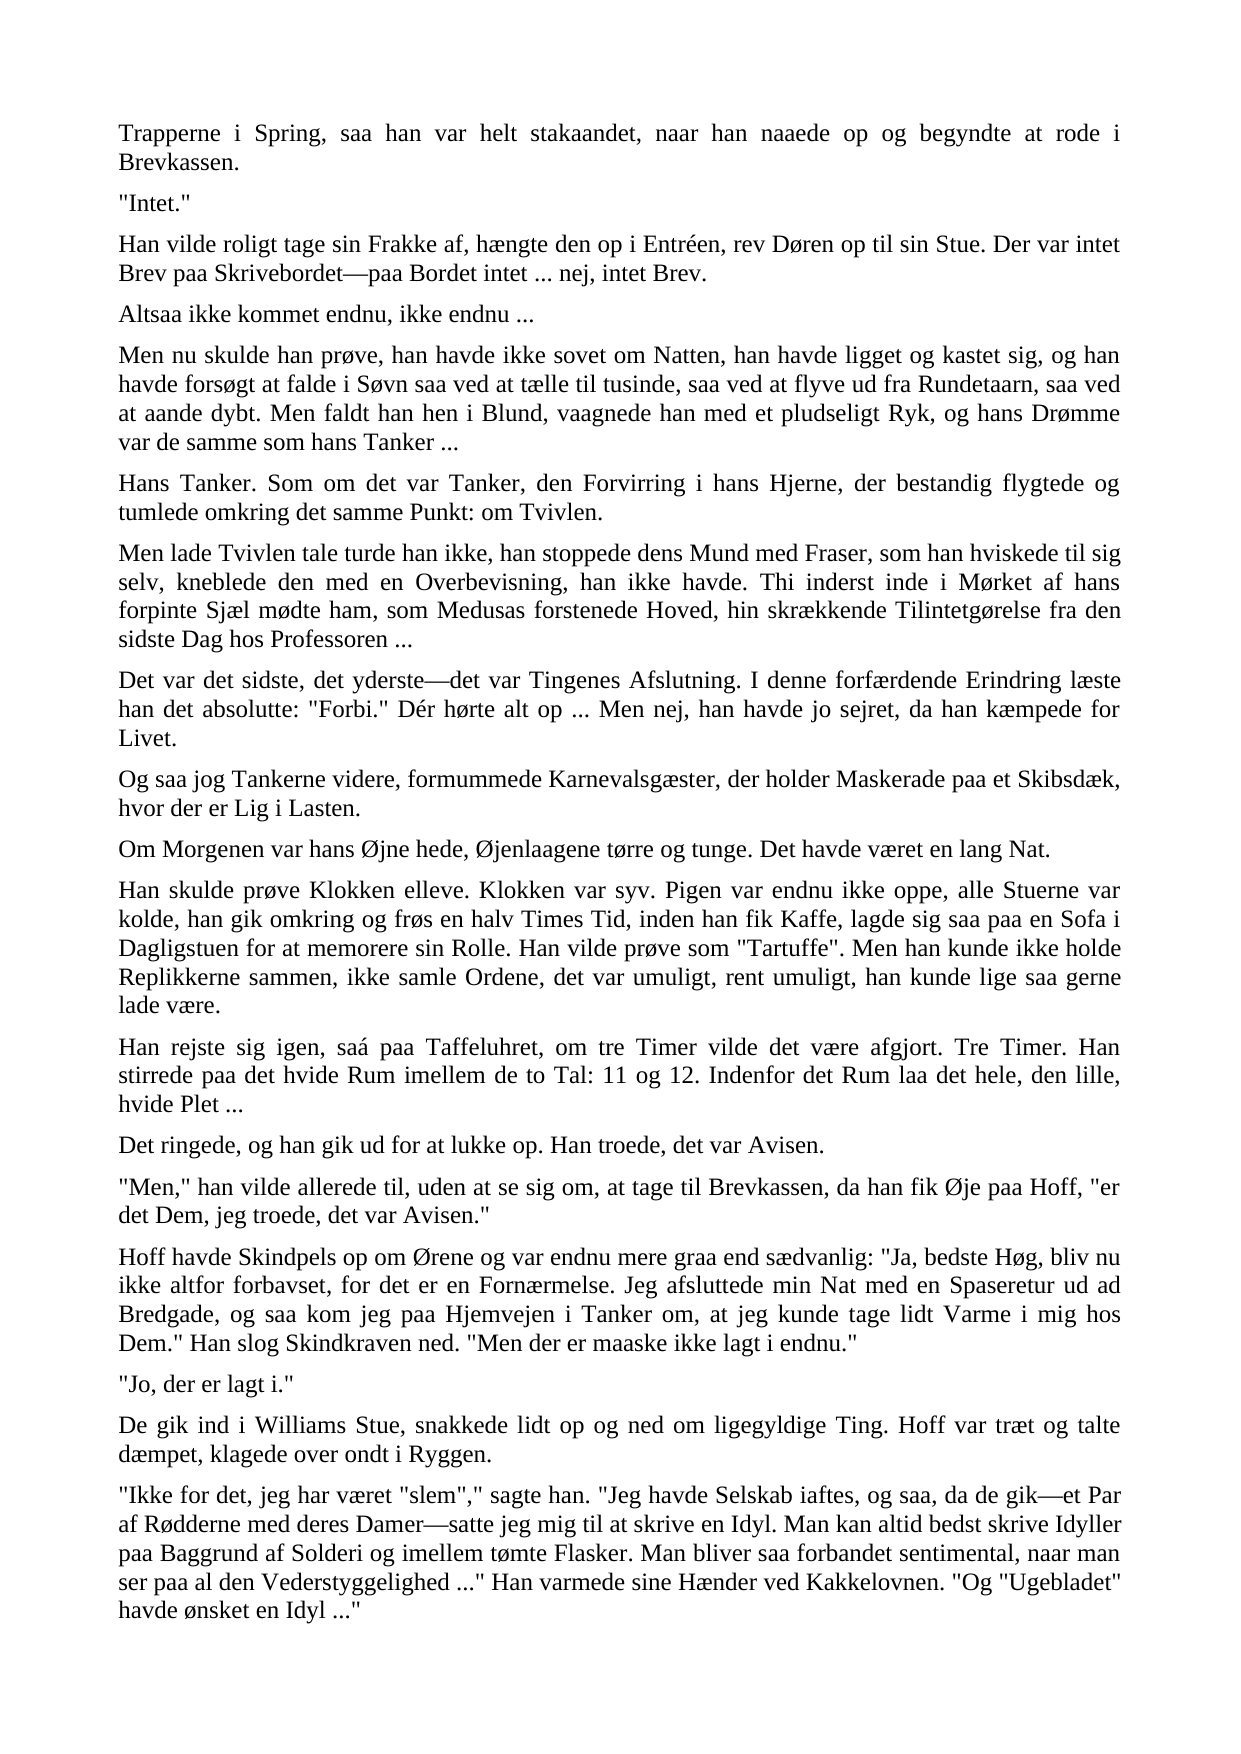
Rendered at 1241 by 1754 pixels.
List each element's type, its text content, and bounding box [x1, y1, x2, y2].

text "Men," han vilde allerede til, uden at se sig om, at tage til Brevkassen, da han fik Øje paa Hoff, "er det Dem, jeg troede, det var Avisen." [118, 1172, 1122, 1229]
text De gik ind i Williams Stue, snakkede lidt op og ned om ligegyldige Ting. Hoff var træt og talte dæmpet, klagede over ondt i Ryggen. [118, 1411, 1122, 1468]
text Men lade Tvivlen tale turde han ikke, han stoppede dens Mund med Fraser, som han hviskede til sig selv, kneblede den med en Overbevisning, han ikke havde. Thi inderst inde i Mørket af hans forpinte Sjæl mødte ham, som Medusas forstenede Hoved, hin skrækkende Tilintetgørelse fra den sidste Dag hos Professoren ... [118, 538, 1122, 653]
text Og saa jog Tankerne videre, formummede Karnevalsgæster, der holder Maskerade paa et Skibsdæk, hvor der er Lig i Lasten. [118, 764, 1122, 822]
text "Jo, der er lagt i." [118, 1369, 1122, 1398]
text "Intet." [118, 188, 1122, 217]
text Han skulde prøve Klokken elleve. Klokken var syv. Pigen var endnu ikke oppe, alle Stuerne var kolde, han gik omkring og frøs en halv Times Tid, inden han fik Kaffe, lagde sig saa paa en Sofa i Dagligstuen for at memorere sin Rolle. Han vilde prøve som "Tartuffe". Men han kunde ikke holde Replikkerne sammen, ikke samle Ordene, det var umuligt, rent umuligt, han kunde lige saa gerne lade være. [118, 876, 1122, 1019]
text Altsaa ikke kommet endnu, ikke endnu ... [118, 299, 1122, 328]
text Men nu skulde han prøve, han havde ikke sovet om Natten, han havde ligget og kastet sig, og han havde forsøgt at falde i Søvn saa ved at tælle til tusinde, saa ved at flyve ud fra Rundetaarn, saa ved at aande dybt. Men faldt han hen i Blund, vaagnede han med et pludseligt Ryk, og hans Drømme var de samme som hans Tanker ... [118, 341, 1122, 456]
text Hans Tanker. Som om det var Tanker, den Forvirring i hans Hjerne, der bestandig flygtede og tumlede omkring det samme Punkt: om Tvivlen. [118, 468, 1122, 526]
text Om Morgenen var hans Øjne hede, Øjenlaagene tørre og tunge. Det havde været en lang Nat. [118, 834, 1122, 863]
text Hoff havde Skindpels op om Ørene og var endnu mere graa end sædvanlig: "Ja, bedste Høg, bliv nu ikke altfor forbavset, for det er en Fornærmelse. Jeg afsluttede min Nat med en Spaseretur ud ad Bredgade, og saa kom jeg paa Hjemvejen i Tanker om, at jeg kunde tage lidt Varme i mig hos Dem." Han slog Skindkraven ned. "Men der er maaske ikke lagt i endnu." [118, 1242, 1122, 1357]
text Det var det sidste, det yderste—det var Tingenes Afslutning. I denne forfærdende Erindring læste han det absolutte: "Forbi." Dér hørte alt op ... Men nej, han havde jo sejret, da han kæmpede for Livet. [118, 666, 1122, 752]
text Trapperne i Spring, saa han var helt stakaandet, naar han naaede op og begyndte at rode i Brevkassen. [118, 118, 1122, 176]
text "Ikke for det, jeg har været "slem"," sagte han. "Jeg havde Selskab iaftes, og saa, da de gik—et Par af Rødderne med deres Damer—satte jeg mig til at skrive en Idyl. Man kan altid bedst skrive Idyller paa Baggrund af Solderi og imellem tømte Flasker. Man bliver saa forbandet sentimental, naar man ser paa al den Vederstyggelighed ..." Han varmede sine Hænder ved Kakkelovnen. "Og "Ugebladet" havde ønsket en Idyl ..." [118, 1481, 1122, 1624]
text Det ringede, og han gik ud for at lukke op. Han troede, det var Avisen. [118, 1131, 1122, 1159]
text Han vilde roligt tage sin Frakke af, hængte den op i Entréen, rev Døren op til sin Stue. Der var intet Brev paa Skrivebordet—paa Bordet intet ... nej, intet Brev. [118, 229, 1122, 287]
text Han rejste sig igen, saá paa Taffeluhret, om tre Timer vilde det være afgjort. Tre Timer. Han stirrede paa det hvide Rum imellem de to Tal: 11 og 12. Indenfor det Rum laa det hele, den lille, hvide Plet ... [118, 1032, 1122, 1118]
